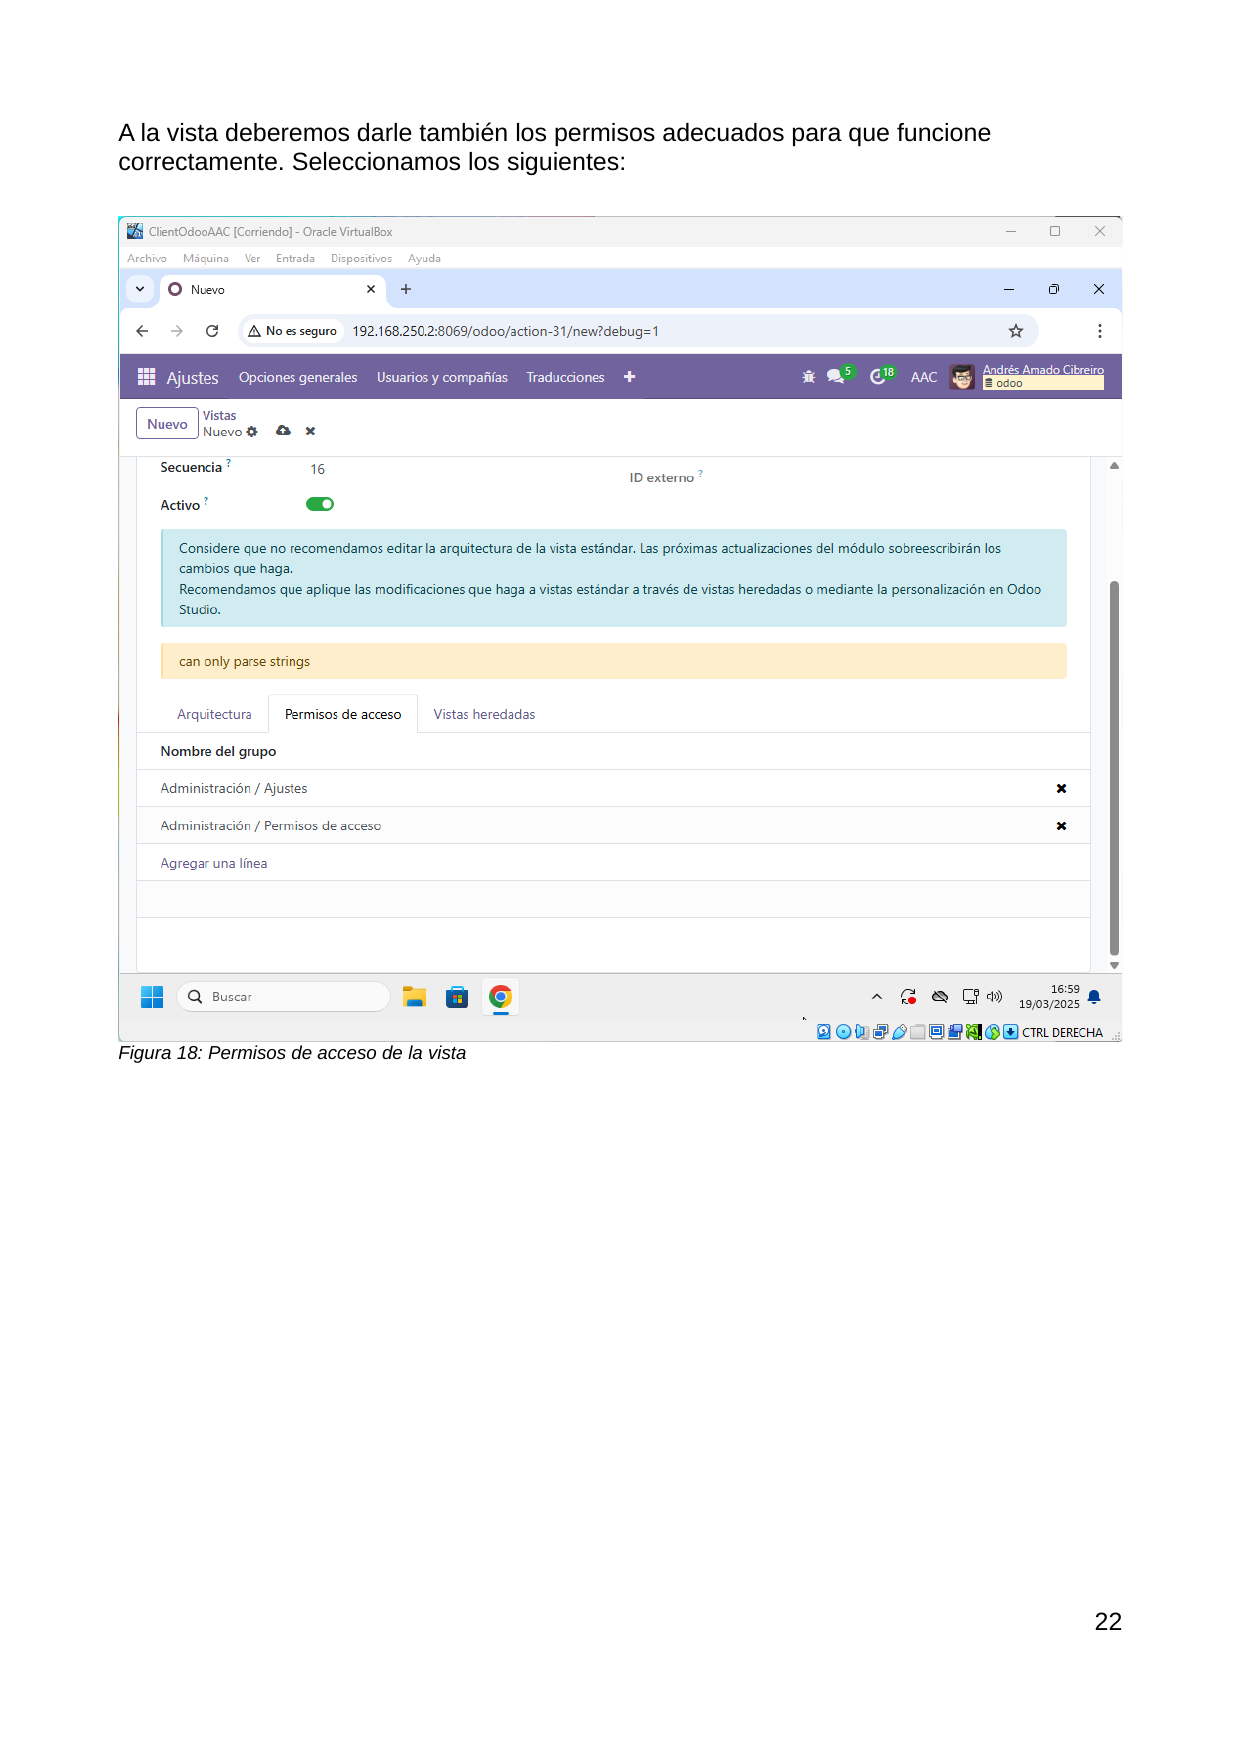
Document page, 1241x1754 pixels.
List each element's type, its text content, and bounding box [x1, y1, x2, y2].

text Figura 18: Permisos de acceso de la vista [118, 1042, 1122, 1064]
text A la vista deberemos darle también los permisos adecuados para que funcione correctamente. Seleccionamos los siguientes: [118, 118, 1122, 176]
picture [118, 216, 1123, 1042]
